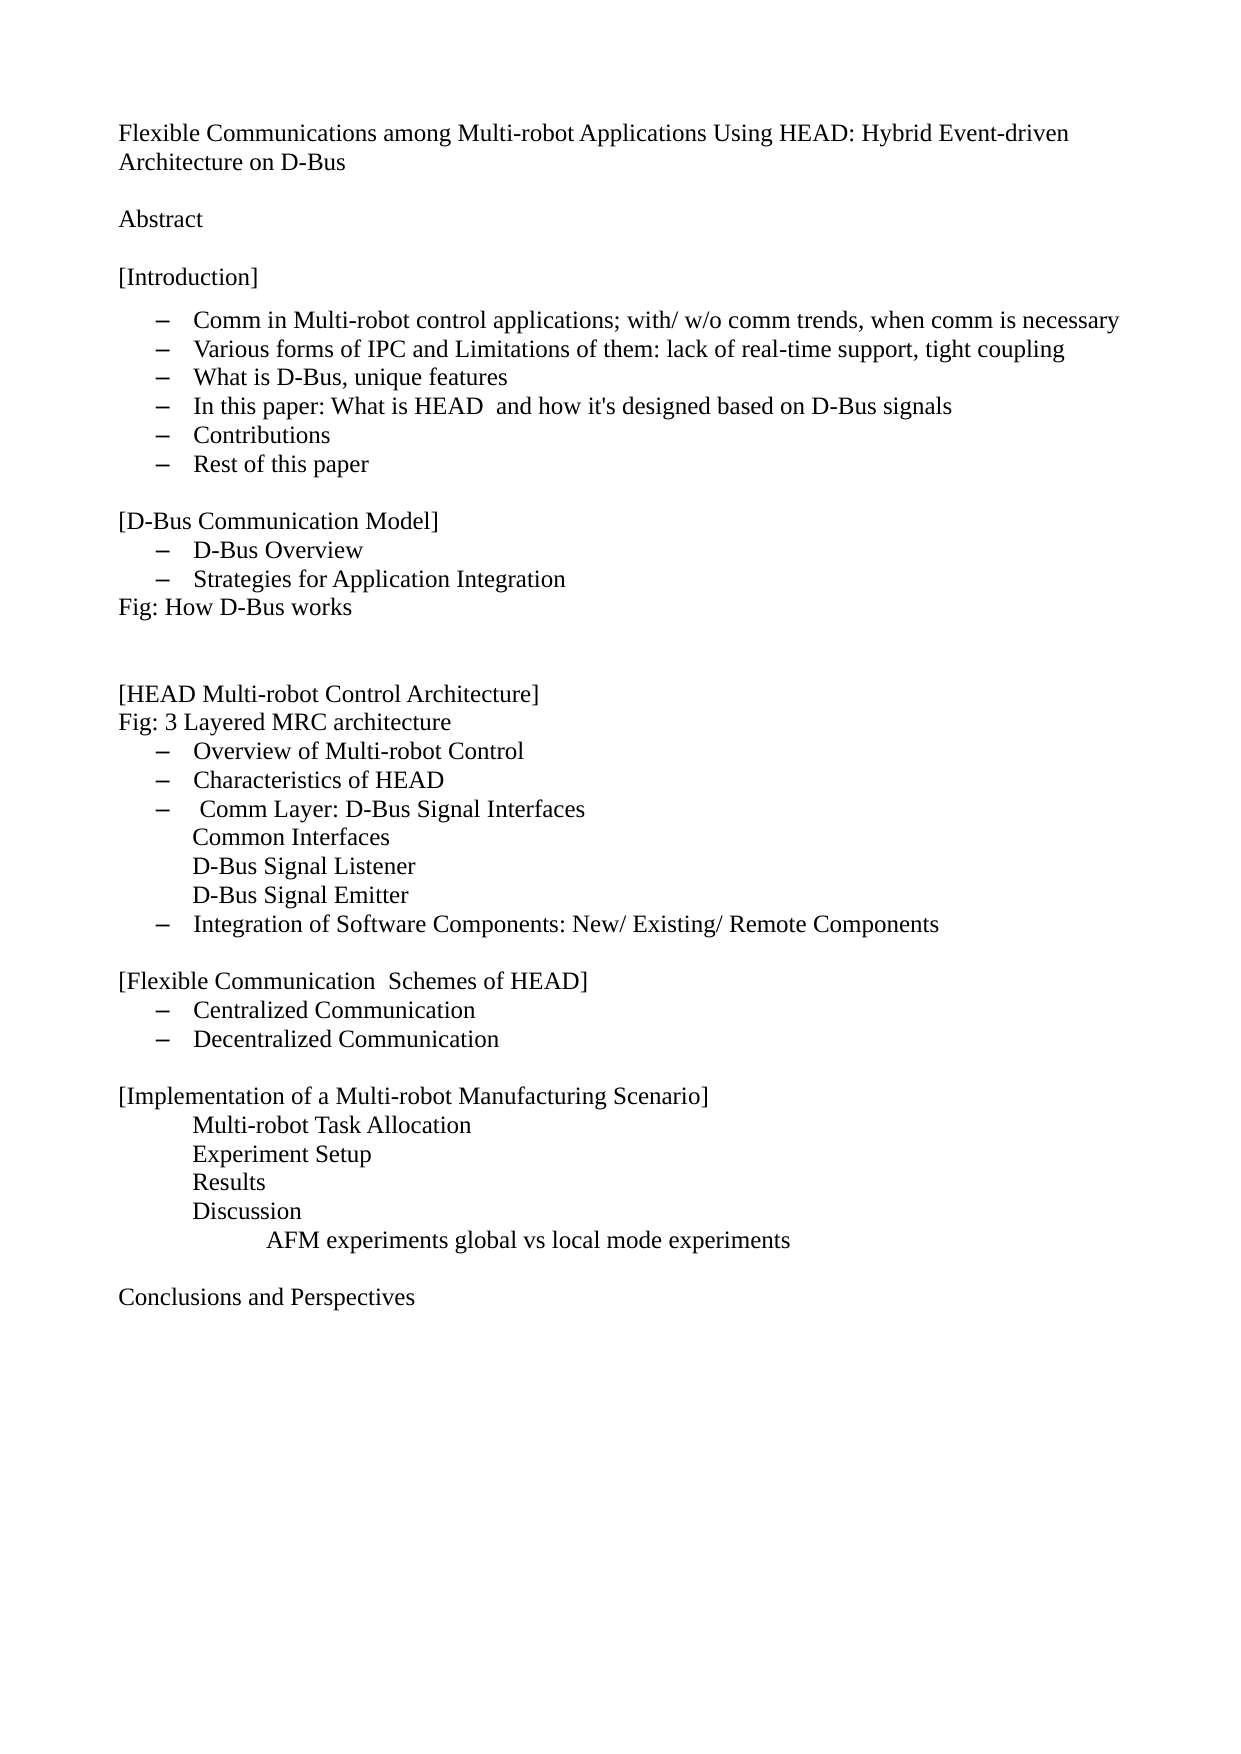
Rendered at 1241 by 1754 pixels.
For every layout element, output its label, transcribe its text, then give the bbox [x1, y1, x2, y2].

text [Introduction] [118, 262, 1122, 291]
list Characteristics of HEAD [156, 765, 1122, 794]
text D-Bus Signal Listener [118, 851, 1122, 880]
text Results [118, 1167, 1122, 1196]
list Comm Layer: D-Bus Signal Interfaces [156, 794, 1122, 822]
list Contributions [156, 420, 1122, 449]
list Rest of this paper [156, 449, 1122, 477]
list Overview of Multi-robot Control [156, 736, 1122, 765]
text Conclusions and Perspectives [118, 1282, 1122, 1311]
list Centralized Communication [156, 995, 1122, 1024]
list Various forms of IPC and Limitations of them: lack of real-time support, tight coupling [156, 334, 1122, 362]
text Flexible Communications among Multi-robot Applications Using HEAD: Hybrid Event-driven Architecture on D-Bus [118, 118, 1122, 176]
text Fig: 3 Layered MRC architecture [118, 707, 1122, 736]
text Experiment Setup [118, 1139, 1122, 1167]
text D-Bus Signal Emitter [118, 880, 1122, 909]
list Decentralized Communication [156, 1024, 1122, 1052]
text Common Interfaces [118, 822, 1122, 851]
text Fig: How D-Bus works [118, 592, 1122, 621]
text Abstract [118, 204, 1122, 233]
list D-Bus Overview [156, 535, 1122, 564]
list What is D-Bus, unique features [156, 362, 1122, 391]
text AFM experiments global vs local mode experiments [118, 1225, 1122, 1254]
list Strategies for Application Integration [156, 564, 1122, 592]
list Integration of Software Components: New/ Existing/ Remote Components [156, 909, 1122, 937]
list Comm in Multi-robot control applications; with/ w/o comm trends, when comm is necessary [156, 305, 1122, 334]
list In this paper: What is HEAD and how it's designed based on D-Bus signals [156, 391, 1122, 420]
text Discussion [118, 1196, 1122, 1225]
text Multi-robot Task Allocation [118, 1110, 1122, 1139]
text [Flexible Communication Schemes of HEAD] [118, 966, 1122, 995]
text [Implementation of a Multi-robot Manufacturing Scenario] [118, 1081, 1122, 1110]
text [HEAD Multi-robot Control Architecture] [118, 679, 1122, 707]
text [D-Bus Communication Model] [118, 506, 1122, 535]
